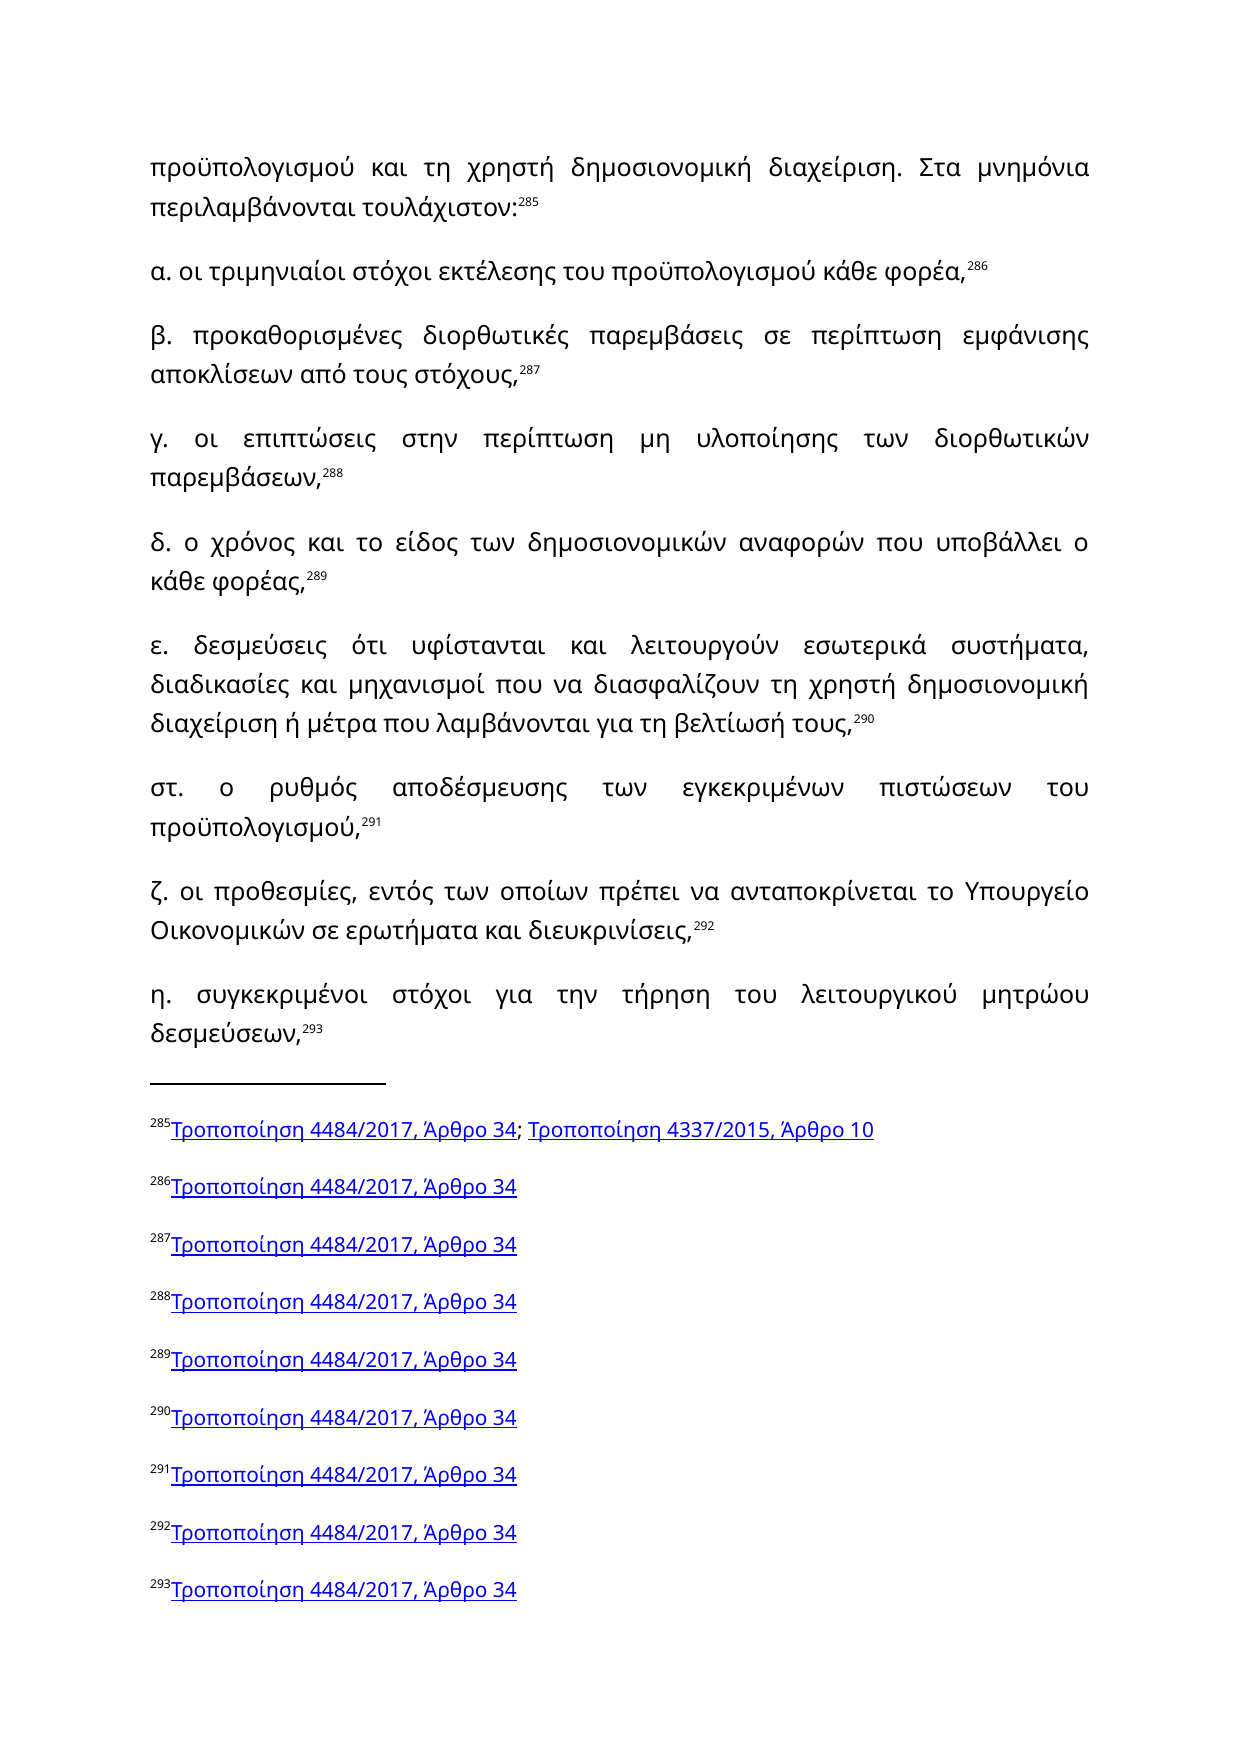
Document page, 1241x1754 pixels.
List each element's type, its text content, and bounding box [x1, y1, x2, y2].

text Τροποποίηση 4484/2017, Άρθρο 34 [150, 1287, 1090, 1316]
text Τροποποίηση 4484/2017, Άρθρο 34; Τροποποίηση 4337/2015, Άρθρο 10 [150, 1115, 1090, 1143]
text στ. ο ρυθµός αποδέσµευσης των εγκεκριµένων πιστώσεων του προϋπολογισµού, [150, 770, 1090, 843]
text Τροποποίηση 4484/2017, Άρθρο 34 [150, 1345, 1090, 1373]
text προϋπολογισµού και τη χρηστή δηµοσιονοµική διαχείριση. Στα µνηµόνια περιλαµβάνονται τουλάχιστον: [150, 150, 1090, 223]
text Τροποποίηση 4484/2017, Άρθρο 34 [150, 1518, 1090, 1546]
text Τροποποίηση 4484/2017, Άρθρο 34 [150, 1403, 1090, 1431]
text ε. δεσµεύσεις ότι υφίστανται και λειτουργούν εσωτερικά συστήµατα, διαδικασίες και µηχανισµοί που να διασφαλίζουν τη χρηστή δηµοσιονοµική διαχείριση ή µέτρα που λαµβάνονται για τη βελτίωσή τους, [150, 627, 1090, 740]
text Τροποποίηση 4484/2017, Άρθρο 34 [150, 1576, 1090, 1604]
text Τροποποίηση 4484/2017, Άρθρο 34 [150, 1460, 1090, 1489]
text α. οι τριµηνιαίοι στόχοι εκτέλεσης του προϋπολογισµού κάθε φορέα, [150, 253, 1090, 287]
text ζ. οι προθεσµίες, εντός των οποίων πρέπει να ανταποκρίνεται το Υπουργείο Οικονοµικών σε ερωτήµατα και διευκρινίσεις, [150, 873, 1090, 947]
text η. συγκεκριµένοι στόχοι για την τήρηση του λειτουργικού µητρώου δεσµεύσεων, [150, 977, 1090, 1050]
text δ. ο χρόνος και το είδος των δηµοσιονοµικών αναφορών που υποβάλλει ο κάθε φορέας, [150, 524, 1090, 597]
text Τροποποίηση 4484/2017, Άρθρο 34 [150, 1230, 1090, 1258]
text β. προκαθορισµένες διορθωτικές παρεµβάσεις σε περίπτωση εµφάνισης αποκλίσεων από τους στόχους, [150, 317, 1090, 391]
text Τροποποίηση 4484/2017, Άρθρο 34 [150, 1172, 1090, 1201]
text γ. οι επιπτώσεις στην περίπτωση µη υλοποίησης των διορθωτικών παρεµβάσεων, [150, 421, 1090, 494]
